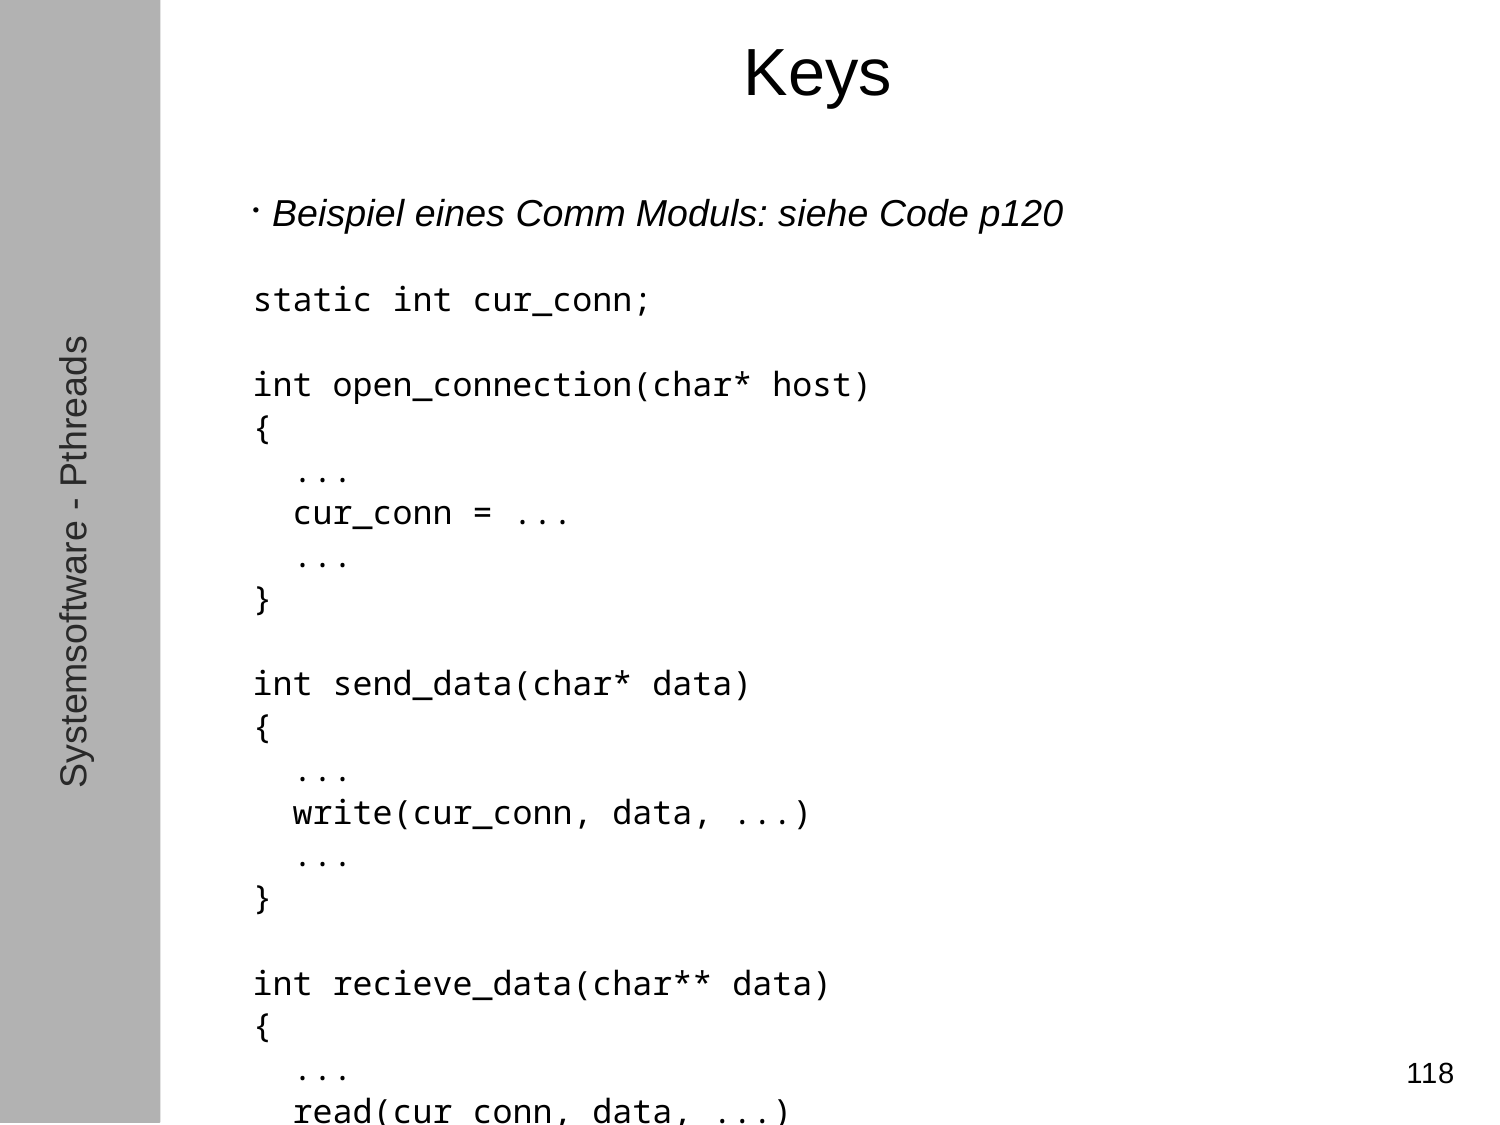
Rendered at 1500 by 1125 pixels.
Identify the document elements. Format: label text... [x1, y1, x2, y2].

text_box Systemsoftware - Pthreads [47, 1, 121, 1124]
text_box [0, 0, 160, 1123]
text_box Beispiel eines Comm Moduls: siehe Code p120 static int cur_conn; int open_connection(char* host) { ... cur_conn = ... ... } int send_data(char* data) { ... write(cur_conn, data, ...) ... } int recieve_data(char** data) { ... read(cur_conn, data, ...) ... } [237, 187, 1448, 1091]
text_box [1406, 1057, 1500, 1106]
text_box Keys [723, 27, 913, 123]
